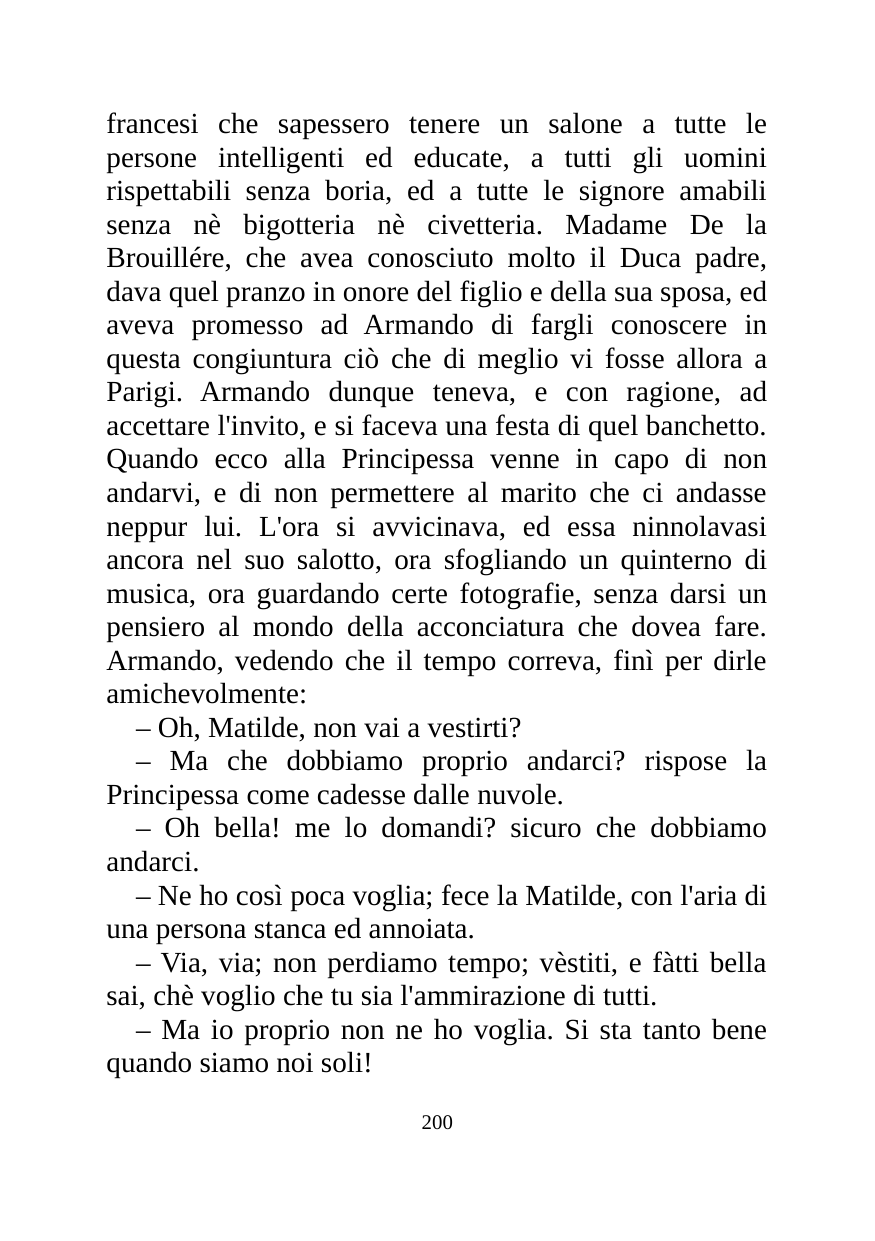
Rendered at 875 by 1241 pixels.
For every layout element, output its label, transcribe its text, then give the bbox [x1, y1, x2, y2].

text – Ma che dobbiamo proprio andarci? rispose la Principessa come cadesse dalle nuvole. [106, 743, 768, 811]
text – Ma io proprio non ne ho voglia. Si sta tanto bene quando siamo noi soli! [106, 1012, 768, 1079]
text – Ne ho così poca voglia; fece la Matilde, con l'aria di una persona stanca ed annoiata. [106, 878, 768, 945]
text – Via, via; non perdiamo tempo; vèstiti, e fàtti bella sai, chè voglio che tu sia l'ammirazione di tutti. [106, 945, 768, 1012]
text – Oh, Matilde, non vai a vestirti? [106, 710, 768, 743]
text – Oh bella! me lo domandi? sicuro che dobbiamo andarci. [106, 811, 768, 878]
text francesi che sapessero tenere un salone a tutte le persone intelligenti ed educate, a tutti gli uomini rispettabili senza boria, ed a tutte le signore amabili senza nè bigotteria nè civetteria. Madame De la Brouillére, che avea conosciuto molto il Duca padre, dava quel pranzo in onore del figlio e della sua sposa, ed aveva promesso ad Armando di fargli conoscere in questa congiuntura ciò che di meglio vi fosse allora a Parigi. Armando dunque teneva, e con ragione, ad accettare l'invito, e si faceva una festa di quel banchetto. Quando ecco alla Principessa venne in capo di non andarvi, e di non permettere al marito che ci andasse neppur lui. L'ora si avvicinava, ed essa ninnolavasi ancora nel suo salotto, ora sfogliando un quinterno di musica, ora guardando certe fotografie, senza darsi un pensiero al mondo della acconciatura che dovea fare. Armando, vedendo che il tempo correva, finì per dirle amichevolmente: [106, 106, 768, 710]
